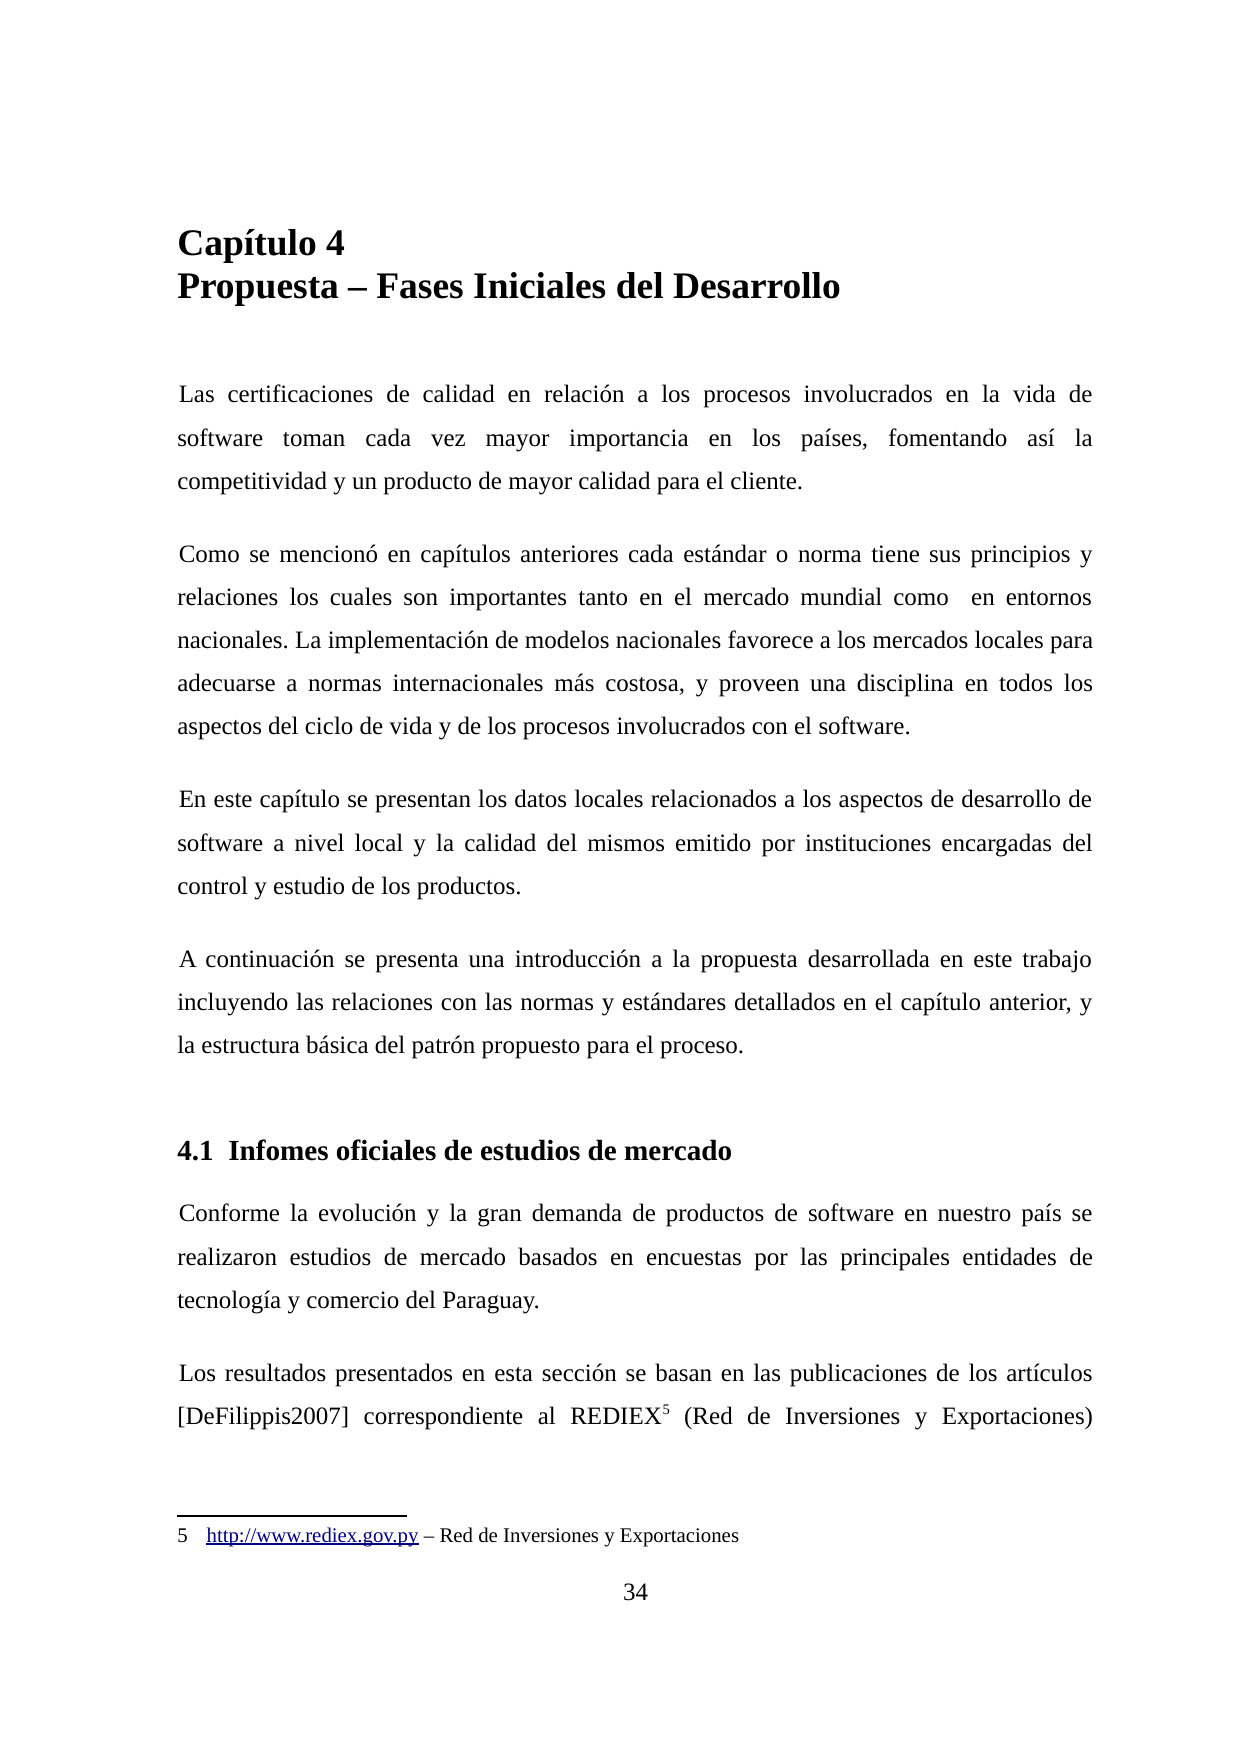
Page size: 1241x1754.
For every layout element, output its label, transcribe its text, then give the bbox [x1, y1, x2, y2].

text A continuación se presenta una introducción a la propuesta desarrollada en este trabajo incluyendo las relaciones con las normas y estándares detallados en el capítulo anterior, y la estructura básica del patrón propuesto para el proceso. [177, 944, 1093, 1059]
text Conforme la evolución y la gran demanda de productos de software en nuestro país se realizaron estudios de mercado basados en encuestas por las principales entidades de tecnología y comercio del Paraguay. [177, 1198, 1093, 1313]
text Los resultados presentados en esta sección se basan en las publicaciones de los artículos [DeFilippis2007] correspondiente al REDIEX (Red de Inversiones y Exportaciones) [177, 1358, 1093, 1430]
text Como se mencionó en capítulos anteriores cada estándar o norma tiene sus principios y relaciones los cuales son importantes tanto en el mercado mundial como en entornos nacionales. La implementación de modelos nacionales favorece a los mercados locales para adecuarse a normas internacionales más costosa, y proveen una disciplina en todos los aspectos del ciclo de vida y de los procesos involucrados con el software. [177, 539, 1093, 740]
title Capítulo 4 [177, 220, 1093, 263]
text Las certificaciones de calidad en relación a los procesos involucrados en la vida de software toman cada vez mayor importancia en los países, fomentando así la competitividad y un producto de mayor calidad para el cliente. [177, 379, 1093, 494]
subtitle 4.1 Infomes oficiales de estudios de mercado [177, 1133, 1093, 1167]
text http://www.rediex.gov.py – Red de Inversiones y Exportaciones [177, 1522, 1093, 1547]
text En este capítulo se presentan los datos locales relacionados a los aspectos de desarrollo de software a nivel local y la calidad del mismos emitido por instituciones encargadas del control y estudio de los productos. [177, 784, 1093, 899]
title Propuesta – Fases Iniciales del Desarrollo [177, 263, 1093, 306]
